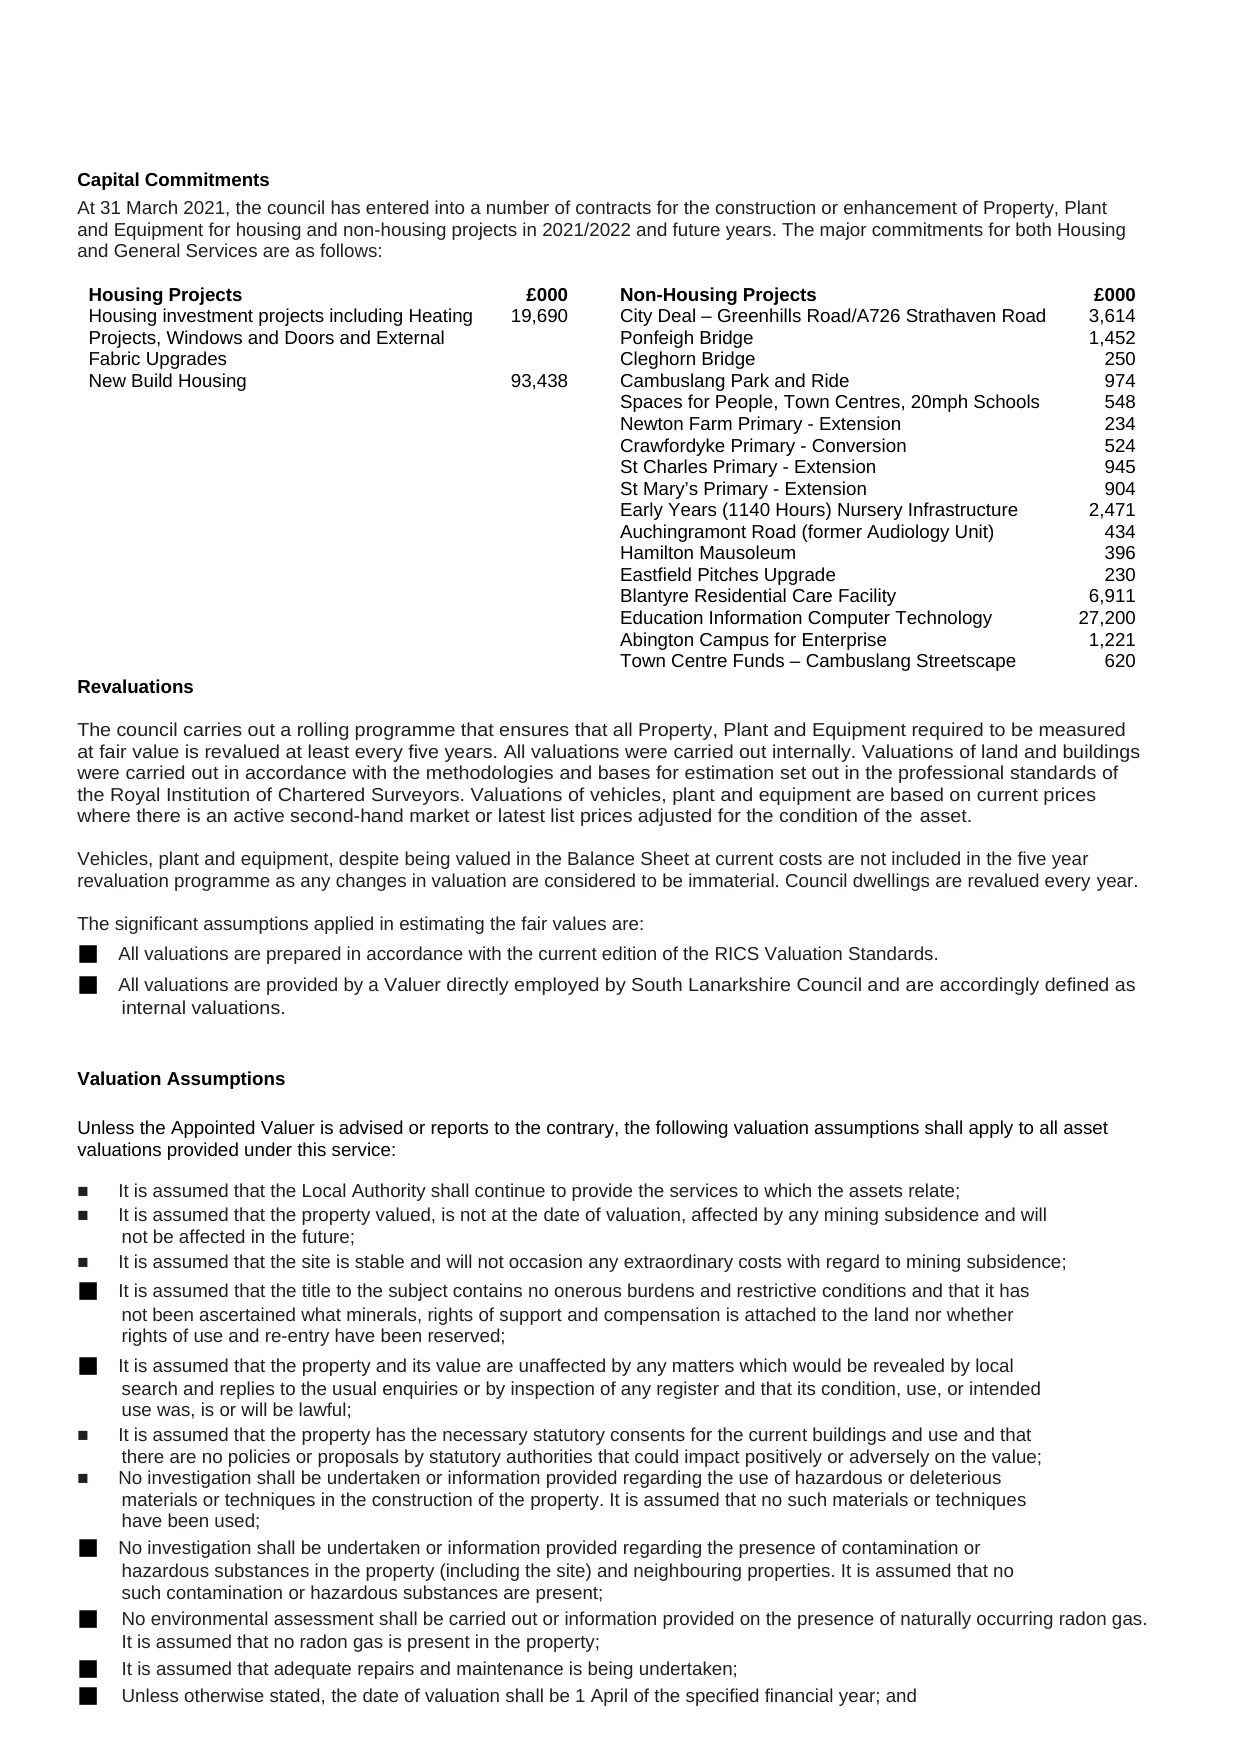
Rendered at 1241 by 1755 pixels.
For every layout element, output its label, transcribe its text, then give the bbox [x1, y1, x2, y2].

table_cell [490, 521, 579, 542]
table_cell Newton Farm Primary - Extension [609, 413, 1067, 434]
table_cell [490, 391, 579, 413]
table_cell [77, 391, 490, 413]
table_cell [579, 370, 609, 391]
list It is assumed that the site is stable and will not occasion any extraordinary costs with regard to mining subsidence; [77, 1250, 1197, 1272]
table_cell [77, 564, 490, 585]
list It is assumed that the property and its value are unaffected by any matters which would be revealed by local search and replies to the usual enquiries or by inspection of any register and that its condition, use, or intended use was, is or will be lawful; [77, 1350, 1044, 1421]
list It is assumed that the property has the necessary statutory consents for the current buildings and use and that there are no policies or proposals by statutory authorities that could impact positively or adversely on the value; [77, 1424, 1044, 1467]
table_cell 230 [1067, 564, 1147, 585]
table_cell [490, 607, 579, 628]
table_cell 945 [1067, 456, 1147, 477]
table_cell [579, 542, 609, 564]
table_cell 27,200 [1067, 607, 1147, 628]
table_header £000 [490, 284, 579, 305]
table_cell [490, 434, 579, 456]
table_cell Spaces for People, Town Centres, 20mph Schools [609, 391, 1067, 413]
list No environmental assessment shall be carried out or information provided on the presence of naturally occurring radon gas. It is assumed that no radon gas is present in the property; [77, 1603, 1161, 1653]
table_cell [579, 521, 609, 542]
table_cell [77, 650, 490, 672]
table_cell [579, 434, 609, 456]
table_cell 2,471 [1067, 499, 1147, 521]
table_cell [490, 478, 579, 499]
table_cell 234 [1067, 413, 1147, 434]
table_cell 904 [1067, 478, 1147, 499]
table_header £000 [1067, 284, 1147, 305]
table_cell Abington Campus for Enterprise [609, 629, 1067, 650]
list All valuations are prepared in accordance with the current edition of the RICS Valuation Standards. [77, 938, 1197, 966]
table_cell [490, 564, 579, 585]
list No investigation shall be undertaken or information provided regarding the presence of contamination or hazardous substances in the property (including the site) and neighbouring properties. It is assumed that no such contamination or hazardous substances are present; [77, 1532, 1053, 1603]
table_cell [77, 542, 490, 564]
table_cell [579, 305, 609, 370]
table_cell [579, 413, 609, 434]
table_cell [490, 629, 579, 650]
table_cell Hamilton Mausoleum [609, 542, 1067, 564]
text At 31 March 2021, the council has entered into a number of contracts for the construction or enhancement of Property, Plant and Equipment for housing and non-housing projects in 2021/2022 and future years. The major commitments for both Housing and General Services are as follows: [77, 197, 1140, 262]
table_cell St Charles Primary - Extension [609, 456, 1067, 477]
table_cell Eastfield Pitches Upgrade [609, 564, 1067, 585]
list It is assumed that adequate repairs and maintenance is being undertaken; [77, 1653, 1197, 1681]
table_cell [579, 564, 609, 585]
table_cell [77, 607, 490, 628]
text Unless the Appointed Valuer is advised or reports to the contrary, the following valuation assumptions shall apply to all asset valuations provided under this service: [77, 1089, 1197, 1160]
table_cell Early Years (1140 Hours) Nursery Infrastructure [609, 499, 1067, 521]
list It is assumed that the title to the subject contains no onerous burdens and restrictive conditions and that it has not been ascertained what minerals, rights of support and compensation is attached to the land nor whether rights of use and re-entry have been reserved; [77, 1275, 1058, 1346]
table_header Non-Housing Projects [609, 284, 1067, 305]
list No investigation shall be undertaken or information provided regarding the use of hazardous or deleterious materials or techniques in the construction of the property. It is assumed that no such materials or techniques have been used; [77, 1467, 1055, 1532]
subtitle Valuation Assumptions [77, 1067, 1197, 1089]
table_cell [579, 478, 609, 499]
table_cell Blantyre Residential Care Facility [609, 585, 1067, 607]
table_cell Auchingramont Road (former Audiology Unit) [609, 521, 1067, 542]
table_cell [579, 607, 609, 628]
subtitle Capital Commitments [77, 169, 1197, 190]
table_header [579, 284, 609, 305]
table_cell [77, 478, 490, 499]
table_cell [579, 499, 609, 521]
table_cell 974 [1067, 370, 1147, 391]
table_cell St Mary’s Primary - Extension [609, 478, 1067, 499]
table_cell [77, 413, 490, 434]
table_cell [77, 585, 490, 607]
table_cell 1,221 [1067, 629, 1147, 650]
table_cell [77, 629, 490, 650]
table_cell [77, 456, 490, 477]
table_cell [490, 585, 579, 607]
table_header Housing Projects [77, 284, 490, 305]
table_cell 548 [1067, 391, 1147, 413]
table_cell 6,911 [1067, 585, 1147, 607]
table_cell [490, 456, 579, 477]
table_cell [77, 521, 490, 542]
table_cell [579, 585, 609, 607]
table_cell 434 [1067, 521, 1147, 542]
table_cell [490, 542, 579, 564]
table_cell [77, 499, 490, 521]
table_cell Crawfordyke Primary - Conversion [609, 434, 1067, 456]
table_cell Cambuslang Park and Ride [609, 370, 1067, 391]
table_cell 524 [1067, 434, 1147, 456]
table_cell 396 [1067, 542, 1147, 564]
table_cell City Deal – Greenhills Road/A726 Strathaven Road Ponfeigh Bridge Cleghorn Bridge [609, 305, 1067, 370]
table_cell New Build Housing [77, 370, 490, 391]
text The council carries out a rolling programme that ensures that all Property, Plant and Equipment required to be measured at fair value is revalued at least every five years. All valuations were carried out internally. Valuations of land and buildings were carried out in accordance with the methodologies and bases for estimation set out in the professional standards of the Royal Institution of Chartered Surveyors. Valuations of vehicles, plant and equipment are based on current prices where there is an active second-hand market or latest list prices adjusted for the condition of the asset. Vehicles, plant and equipment, despite being valued in the Balance Sheet at current costs are not included in the five year revaluation programme as any changes in valuation are considered to be immaterial. Council dwellings are revalued every year. The significant assumptions applied in estimating the fair values are: [77, 719, 1140, 934]
list All valuations are provided by a Valuer directly employed by South Lanarkshire Council and are accordingly defined as internal valuations. [77, 969, 1170, 1019]
table_cell [490, 499, 579, 521]
table_cell 93,438 [490, 370, 579, 391]
table_cell Education Information Computer Technology [609, 607, 1067, 628]
table_cell [579, 391, 609, 413]
table_cell Housing investment projects including Heating Projects, Windows and Doors and External Fabric Upgrades [77, 305, 490, 370]
list It is assumed that the property valued, is not at the date of valuation, affected by any mining subsidence and will not be affected in the future; [77, 1204, 1053, 1247]
list Unless otherwise stated, the date of valuation shall be 1 April of the specified financial year; and [77, 1681, 1197, 1709]
table_cell [579, 650, 609, 672]
table_cell [579, 456, 609, 477]
table_cell 19,690 [490, 305, 579, 370]
table_cell Town Centre Funds – Cambuslang Streetscape [609, 650, 1067, 672]
table_cell [579, 629, 609, 650]
table_cell 3,614 1,452 250 [1067, 305, 1147, 370]
table_cell [77, 434, 490, 456]
list It is assumed that the Local Authority shall continue to provide the services to which the assets relate; [77, 1179, 1197, 1201]
table_cell 620 [1067, 650, 1147, 672]
subtitle Revaluations [77, 676, 1197, 697]
table_cell [490, 413, 579, 434]
table_cell [490, 650, 579, 672]
